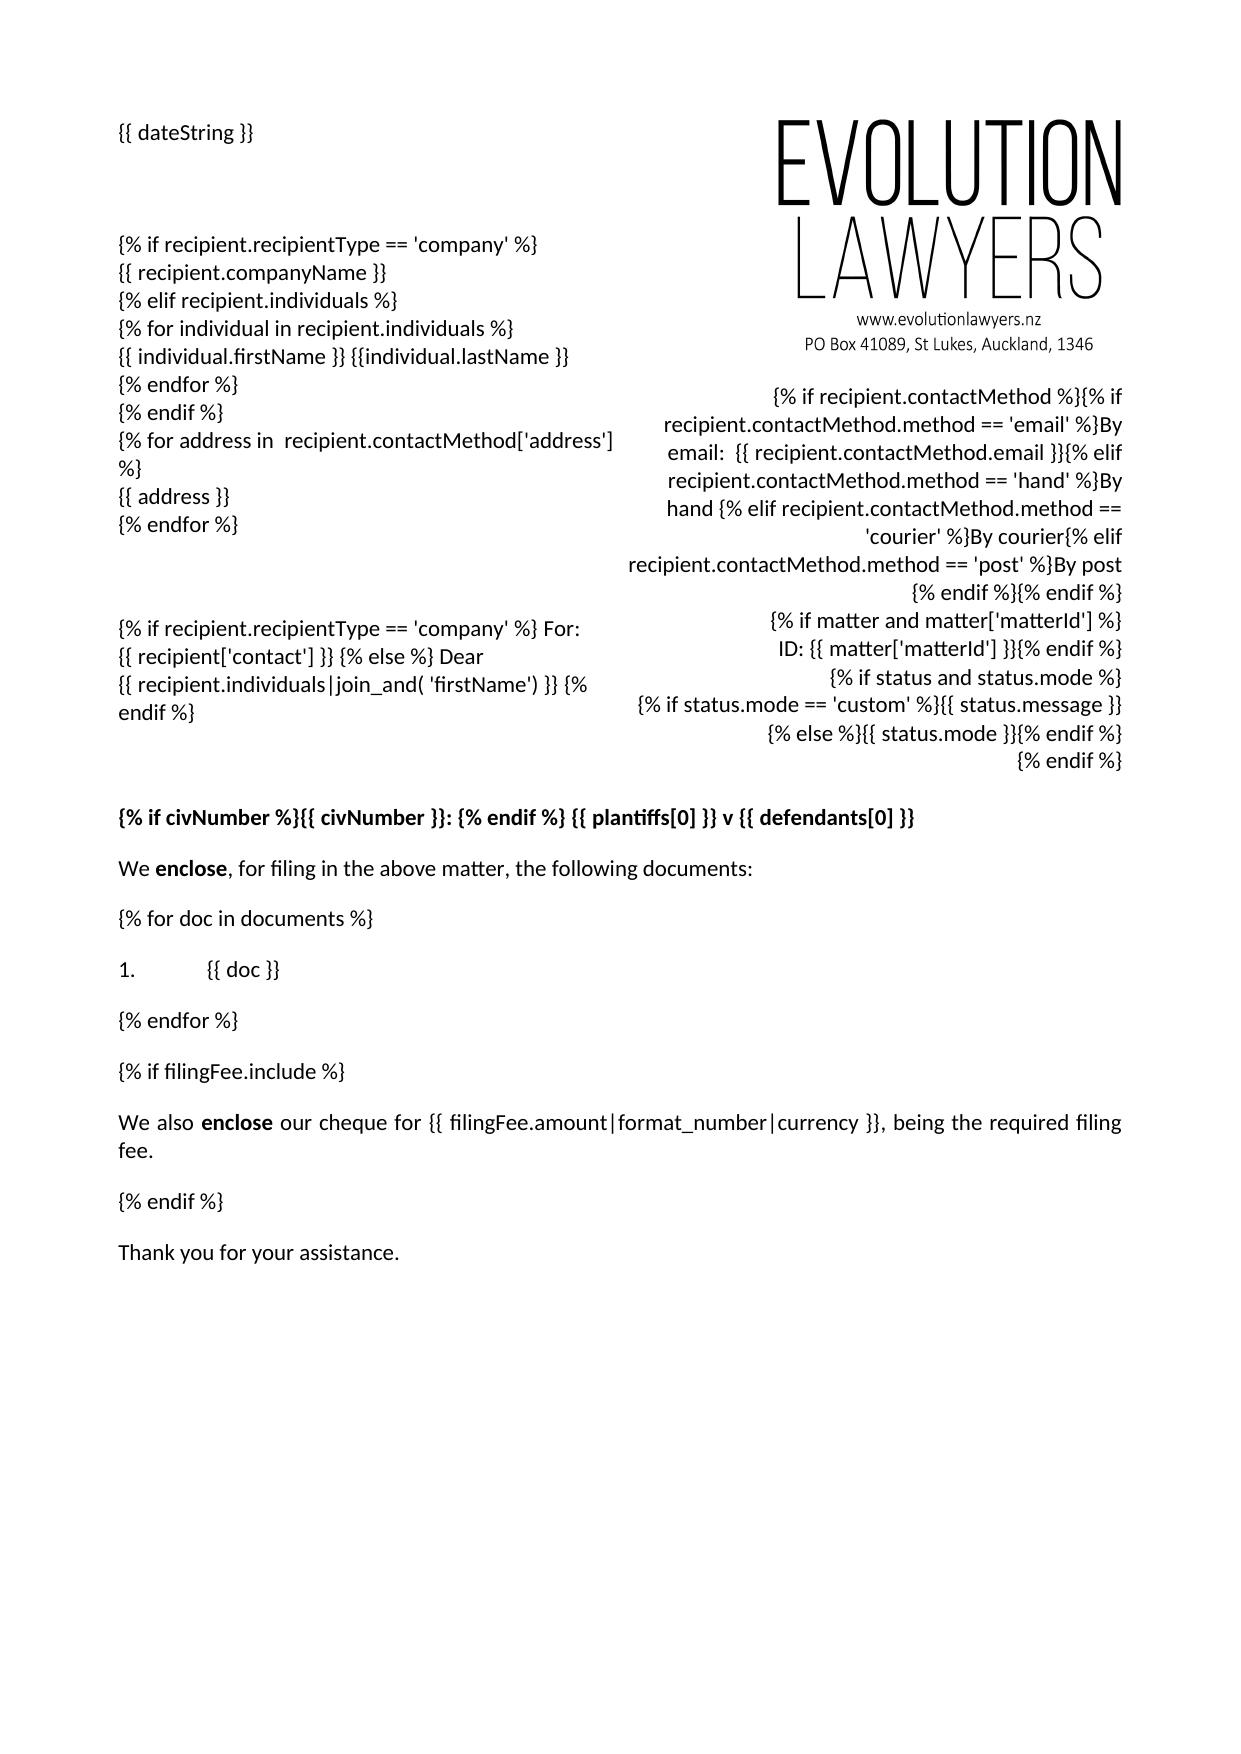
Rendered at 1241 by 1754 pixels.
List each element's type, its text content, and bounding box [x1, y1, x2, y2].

text We also enclose our cheque for {{ filingFee.amount|format_number|currency }}, being the required filing fee. [118, 1108, 1122, 1164]
text {% if filingFee.include %} [118, 1057, 1122, 1085]
table_header {% if recipient.contactMethod %}{% if recipient.contactMethod.method == 'email' %}By email: {{ recipient.contactMethod.email }}{% elif recipient.contactMethod.method == 'hand' %}By hand {% elif recipient.contactMethod.method == 'courier' %}By courier{% elif recipient.contactMethod.method == 'post' %}By post {% endif %}{% endif %} {% if matter and matter['matterId'] %} ID: {{ matter['matterId'] }}{% endif %} {% if status and status.mode %} {% if status.mode == 'custom' %}{{ status.message }}{% else %}{{ status.mode }}{% endif %} {% endif %} [620, 118, 1122, 775]
subtitle {% if civNumber %}{{ civNumber }}: {% endif %} {{ plantiffs[0] }} v {{ defendants[0] }} [118, 803, 1122, 831]
text Thank you for your assistance. [118, 1238, 1122, 1266]
table_header {{ dateString }} {% if recipient.recipientType == 'company' %} {{ recipient.companyName }} {% elif recipient.individuals %} {% for individual in recipient.individuals %} {{ individual.firstName }} {{individual.lastName }} {% endfor %} {% endif %} {% for address in recipient.contactMethod['address'] %} {{ address }} {% endfor %} [118, 118, 620, 566]
text {% endif %} [118, 1187, 1122, 1215]
text {% endfor %} [118, 1006, 1122, 1034]
picture [776, 118, 1123, 355]
text {% for doc in documents %} [118, 904, 1122, 933]
table_cell {% if recipient.recipientType == 'company' %} For: {{ recipient['contact'] }} {% else %} Dear {{ recipient.individuals|join_and( 'firstName') }} {% endif %} [118, 566, 620, 775]
list {{ doc }} [118, 956, 1122, 983]
text We enclose, for filing in the above matter, the following documents: [118, 854, 1122, 882]
